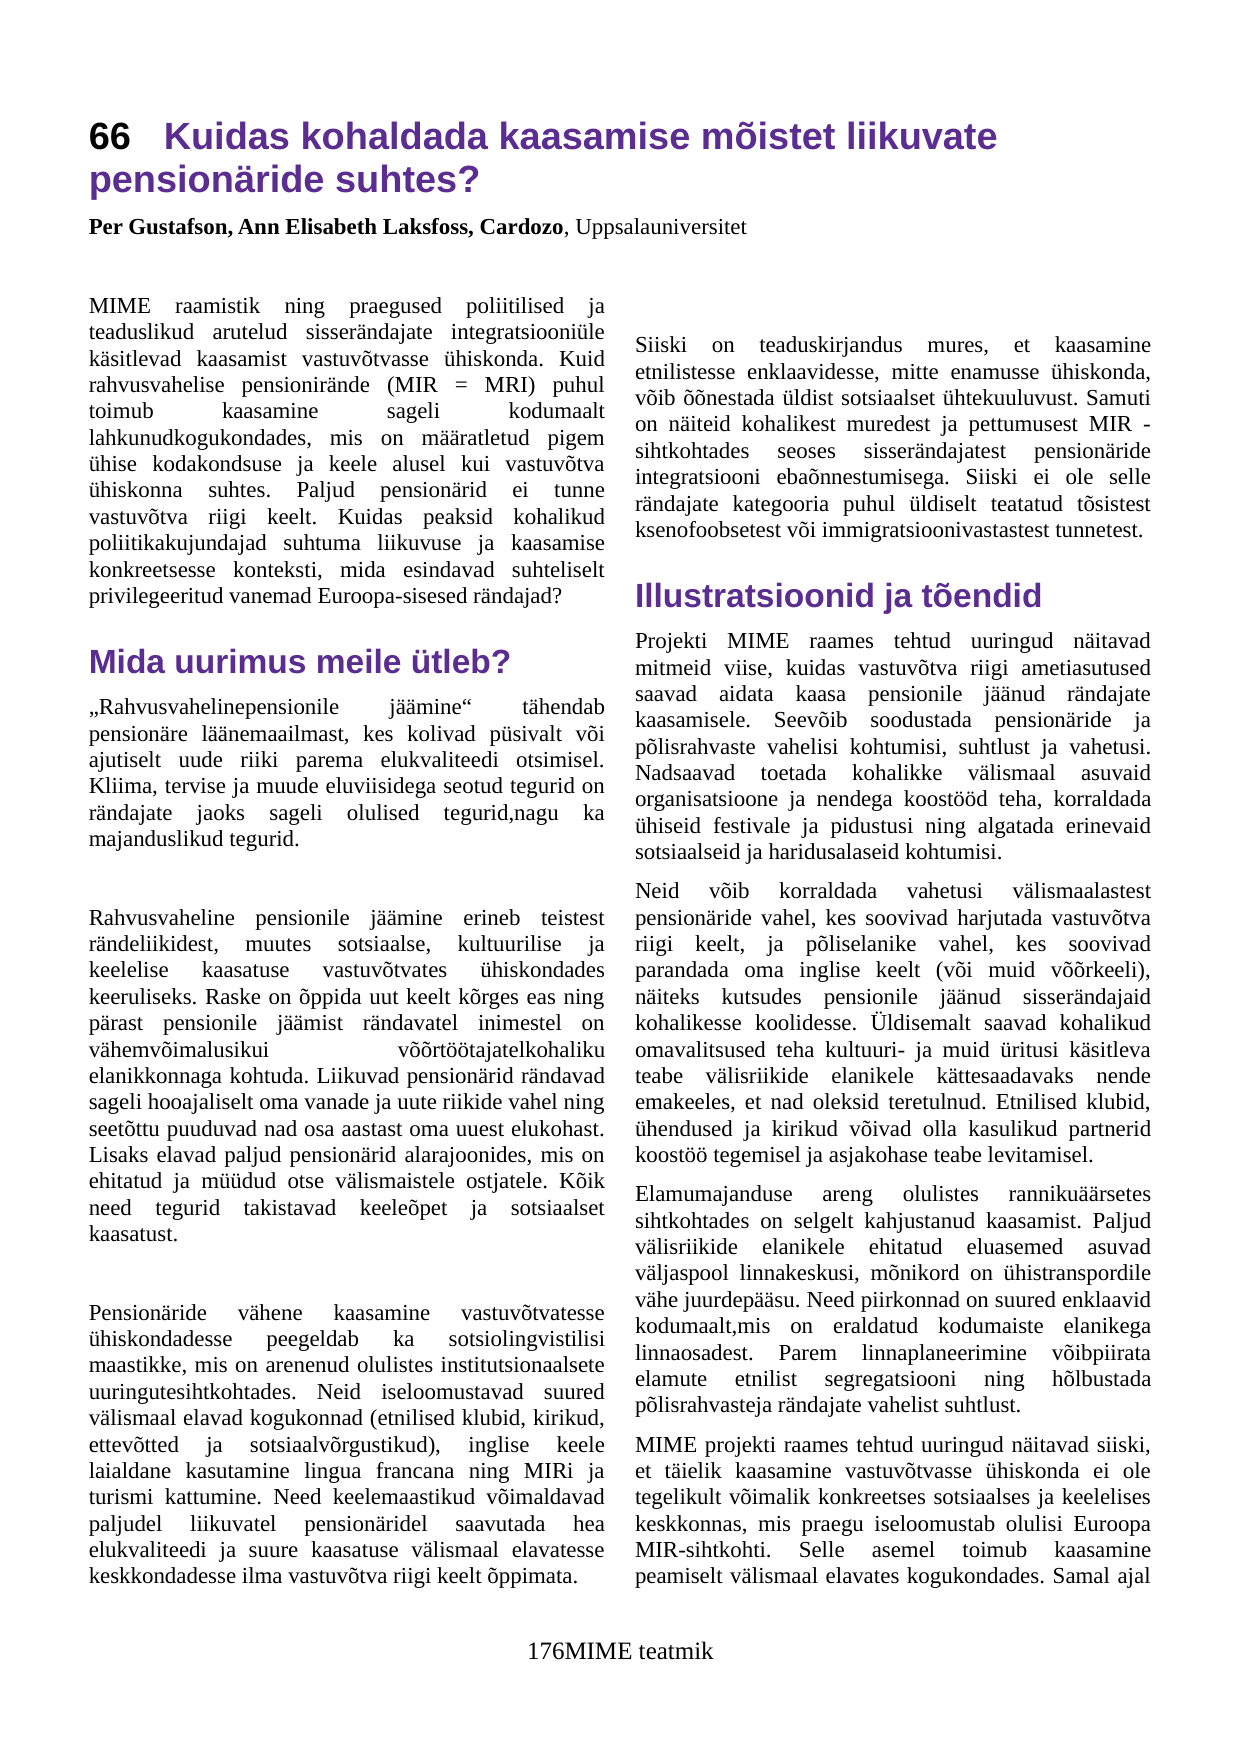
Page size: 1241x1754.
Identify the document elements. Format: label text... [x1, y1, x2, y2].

text MIME raamistik ning praegused poliitilised ja teaduslikud arutelud sisserändajate integratsiooniüle käsitlevad kaasamist vastuvõtvasse ühiskonda. Kuid rahvusvahelise pensionirände (MIR = MRI) puhul toimub kaasamine sageli kodumaalt lahkunudkogukondades, mis on määratletud pigem ühise kodakondsuse ja keele alusel kui vastuvõtva ühiskonna suhtes. Paljud pensionärid ei tunne vastuvõtva riigi keelt. Kuidas peaksid kohalikud poliitikakujundajad suhtuma liikuvuse ja kaasamise konkreetsesse konteksti, mida esindavad suhteliselt privilegeeritud vanemad Euroopa-sisesed rändajad? [88, 292, 605, 608]
text MIME projekti raames tehtud uuringud näitavad siiski, et täielik kaasamine vastuvõtvasse ühiskonda ei ole tegelikult võimalik konkreetses sotsiaalses ja keelelises keskkonnas, mis praegu iseloomustab olulisi Euroopa MIR-sihtkohti. Selle asemel toimub kaasamine peamiselt välismaal elavates kogukondades. Samal ajal [635, 1431, 1152, 1589]
text Per Gustafson, Ann Elisabeth Laksfoss, Cardozo, Uppsalauniversitet [88, 213, 1152, 240]
text Neid võib korraldada vahetusi välismaalastest pensionäride vahel, kes soovivad harjutada vastuvõtva riigi keelt, ja põliselanike vahel, kes soovivad parandada oma inglise keelt (või muid võõrkeeli), näiteks kutsudes pensionile jäänud sisserändajaid kohalikesse koolidesse. Üldisemalt saavad kohalikud omavalitsused teha kultuuri- ja muid üritusi käsitleva teabe välisriikide elanikele kättesaadavaks nende emakeeles, et nad oleksid teretulnud. Etnilised klubid, ühendused ja kirikud võivad olla kasulikud partnerid koostöö tegemisel ja asjakohase teabe levitamisel. [635, 877, 1152, 1167]
text Projekti MIME raames tehtud uuringud näitavad mitmeid viise, kuidas vastuvõtva riigi ametiasutused saavad aidata kaasa pensionile jäänud rändajate kaasamisele. Seevõib soodustada pensionäride ja põlisrahvaste vahelisi kohtumisi, suhtlust ja vahetusi. Nadsaavad toetada kohalikke välismaal asuvaid organisatsioone ja nendega koostööd teha, korraldada ühiseid festivale ja pidustusi ning algatada erinevaid sotsiaalseid ja haridusalaseid kohtumisi. [635, 627, 1152, 864]
text Pensionäride vähene kaasamine vastuvõtvatesse ühiskondadesse peegeldab ka sotsiolingvistilisi maastikke, mis on arenenud olulistes institutsionaalsete uuringutesihtkohtades. Neid iseloomustavad suured välismaal elavad kogukonnad (etnilised klubid, kirikud, ettevõtted ja sotsiaalvõrgustikud), inglise keele laialdane kasutamine lingua francana ning MIRi ja turismi kattumine. Need keelemaastikud võimaldavad paljudel liikuvatel pensionäridel saavutada hea elukvaliteedi ja suure kaasatuse välismaal elavatesse keskkondadesse ilma vastuvõtva riigi keelt õppimata. [88, 1299, 605, 1589]
subtitle Illustratsioonid ja tõendid [635, 576, 1152, 615]
subtitle Kuidas kohaldada kaasamise mõistet liikuvate pensionäride suhtes? [88, 113, 1152, 201]
subtitle Mida uurimus meile ütleb? [88, 642, 605, 681]
text „Rahvusvahelinepensionile jäämine“ tähendab pensionäre läänemaailmast, kes kolivad püsivalt või ajutiselt uude riiki parema elukvaliteedi otsimisel. Kliima, tervise ja muude eluviisidega seotud tegurid on rändajate jaoks sageli olulised tegurid,nagu ka majanduslikud tegurid. [88, 693, 605, 851]
text Rahvusvaheline pensionile jäämine erineb teistest rändeliikidest, muutes sotsiaalse, kultuurilise ja keelelise kaasatuse vastuvõtvates ühiskondades keeruliseks. Raske on õppida uut keelt kõrges eas ning pärast pensionile jäämist rändavatel inimestel on vähemvõimalusikui võõrtöötajatelkohaliku elanikkonnaga kohtuda. Liikuvad pensionärid rändavad sageli hooajaliselt oma vanade ja uute riikide vahel ning seetõttu puuduvad nad osa aastast oma uuest elukohast. Lisaks elavad paljud pensionärid alarajoonides, mis on ehitatud ja müüdud otse välismaistele ostjatele. Kõik need tegurid takistavad keeleõpet ja sotsiaalset kaasatust. [88, 904, 605, 1246]
text Elamumajanduse areng olulistes rannikuäärsetes sihtkohtades on selgelt kahjustanud kaasamist. Paljud välisriikide elanikele ehitatud eluasemed asuvad väljaspool linnakeskusi, mõnikord on ühistranspordile vähe juurdepääsu. Need piirkonnad on suured enklaavid kodumaalt,mis on eraldatud kodumaiste elanikega linnaosadest. Parem linnaplaneerimine võibpiirata elamute etnilist segregatsiooni ning hõlbustada põlisrahvasteja rändajate vahelist suhtlust. [635, 1180, 1152, 1418]
text Siiski on teaduskirjandus mures, et kaasamine etnilistesse enklaavidesse, mitte enamusse ühiskonda, võib õõnestada üldist sotsiaalset ühtekuuluvust. Samuti on näiteid kohalikest muredest ja pettumusest MIR -sihtkohtades seoses sisserändajatest pensionäride integratsiooni ebaõnnestumisega. Siiski ei ole selle rändajate kategooria puhul üldiselt teatatud tõsistest ksenofoobsetest või immigratsioonivastastest tunnetest. [635, 331, 1152, 542]
